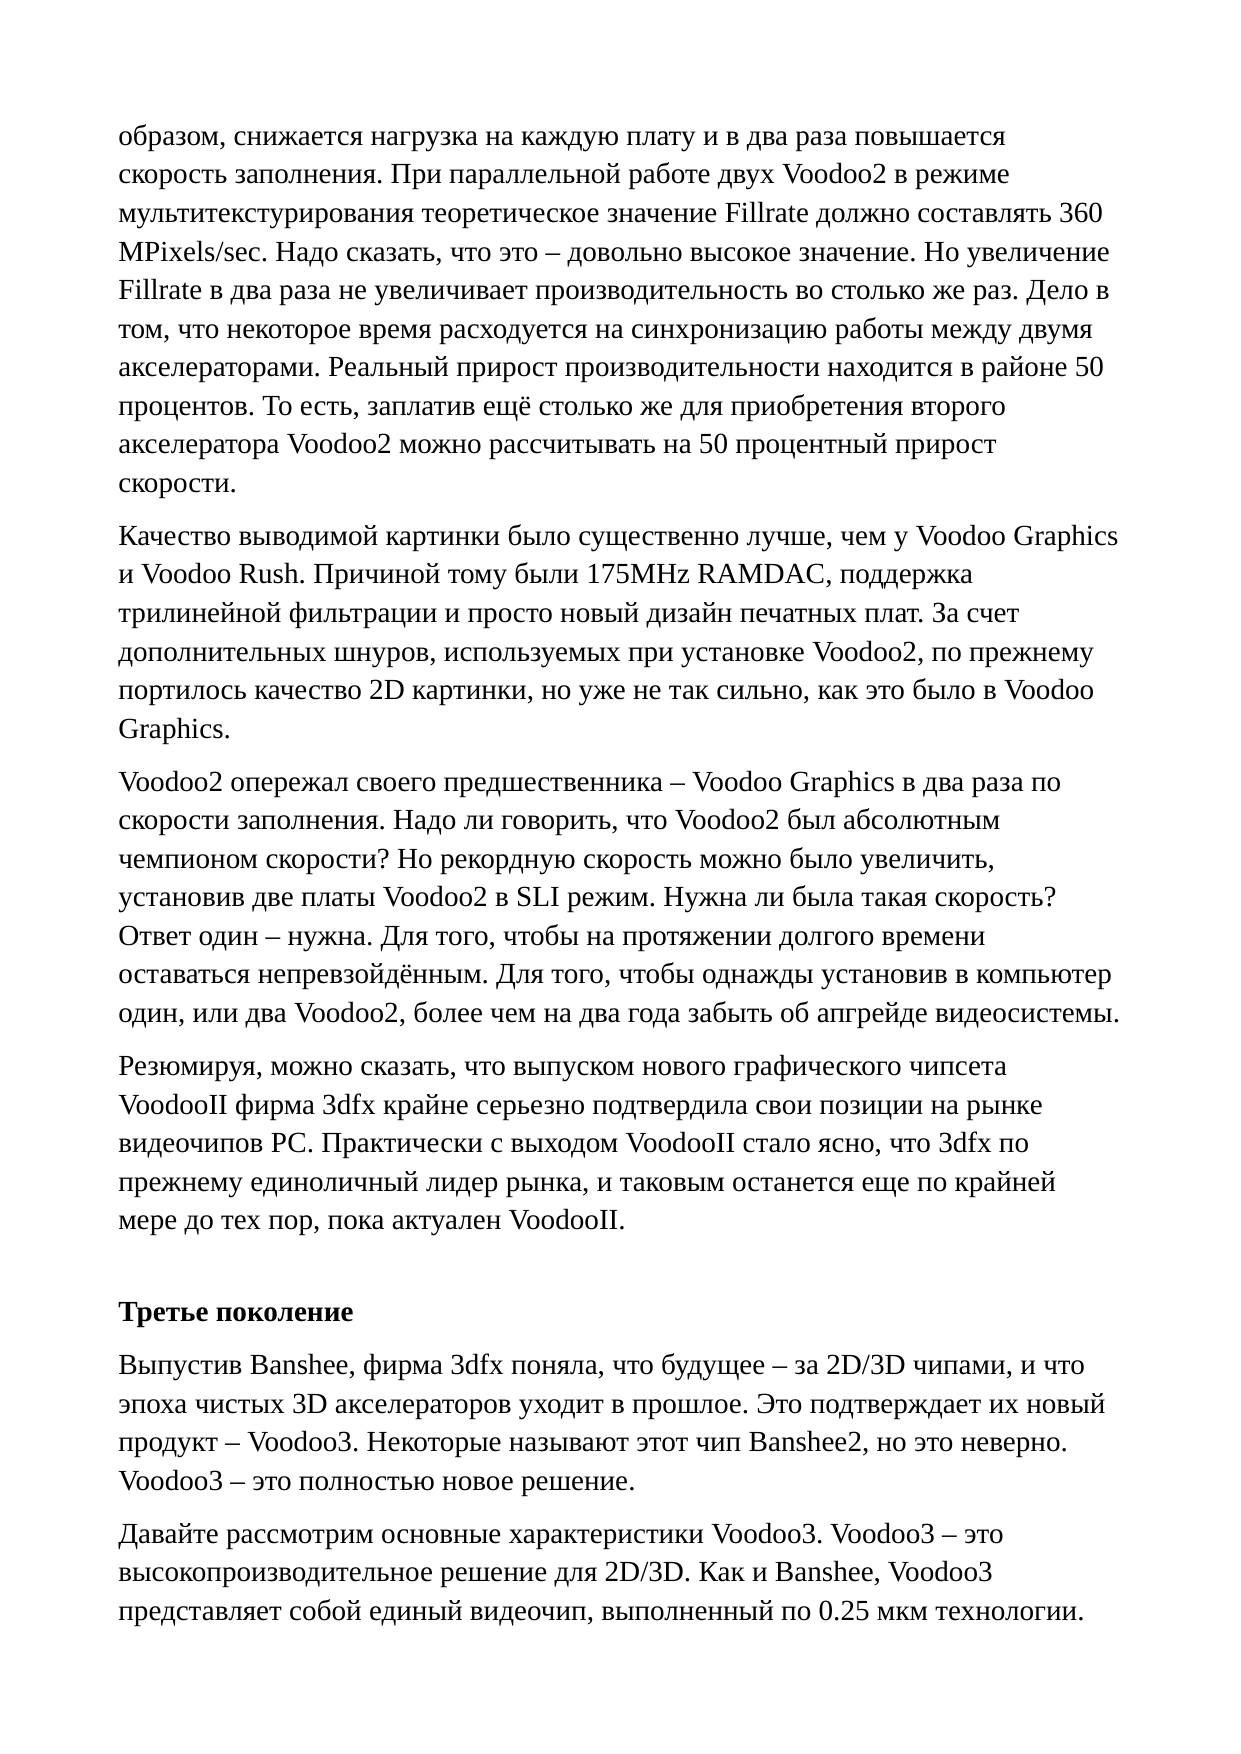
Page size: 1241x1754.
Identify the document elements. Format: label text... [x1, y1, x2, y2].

text Давайте рассмотрим основные характеристики Voodoo3. Voodoo3 – это высокопроизводительное решение для 2D/3D. Как и Banshee, Voodoo3 представляет собой единый видеочип, выполненный по 0.25 мкм технологии. [118, 1516, 1122, 1627]
text Качество выводимой картинки было существенно лучше, чем у Voodoo Graphics и Voodoo Rush. Причиной тому были 175MHz RAMDAC, поддержка трилинейной фильтрации и просто новый дизайн печатных плат. За счет дополнительных шнуров, используемых при установке Voodoo2, по прежнему портилось качество 2D картинки, но уже не так сильно, как это было в Voodoo Graphics. [118, 518, 1122, 744]
text образом, снижается нагрузка на каждую плату и в два раза повышается скорость заполнения. При параллельной работе двух Voodoo2 в режиме мультитекстурирования теоретическое значение Fillrate должно составлять 360 MPixels/sec. Надо сказать, что это – довольно высокое значение. Но увеличение Fillrate в два раза не увеличивает производительность во столько же раз. Дело в том, что некоторое время расходуется на синхронизацию работы между двумя акселераторами. Реальный прирост производительности находится в районе 50 процентов. То есть, заплатив ещё столько же для приобретения второго акселератора Voodoo2 можно рассчитывать на 50 процентный прирост скорости. [118, 118, 1122, 498]
text Выпустив Banshee, фирма 3dfx поняла, что будущее – за 2D/3D чипами, и что эпоха чистых 3D акселераторов уходит в прошлое. Это подтверждает их новый продукт – Voodoo3. Некоторые называют этот чип Banshee2, но это неверно. Voodoo3 – это полностью новое решение. [118, 1347, 1122, 1496]
text Voodoo2 опережал своего предшественника – Voodoo Graphics в два раза по скорости заполнения. Надо ли говорить, что Voodoo2 был абсолютным чемпионом скорости? Но рекордную скорость можно было увеличить, установив две платы Voodoo2 в SLI режим. Нужна ли была такая скорость? Ответ один – нужна. Для того, чтобы на протяжении долгого времени оставаться непревзойдённым. Для того, чтобы однажды установив в компьютер один, или два Voodoo2, более чем на два года забыть об апгрейде видеосистемы. [118, 764, 1122, 1029]
text Резюмируя, можно сказать, что выпуском нового графического чипсета VoodooII фирма 3dfx крайне серьезно подтвердила свои позиции на рынке видеочипов РС. Практически с выходом VoodooII стало ясно, что 3dfx по прежнему единоличный лидер рынка, и таковым останется еще по крайней мере до тех пор, пока актуален VoodooII. [118, 1048, 1122, 1236]
text Третье поколение [118, 1294, 1122, 1328]
